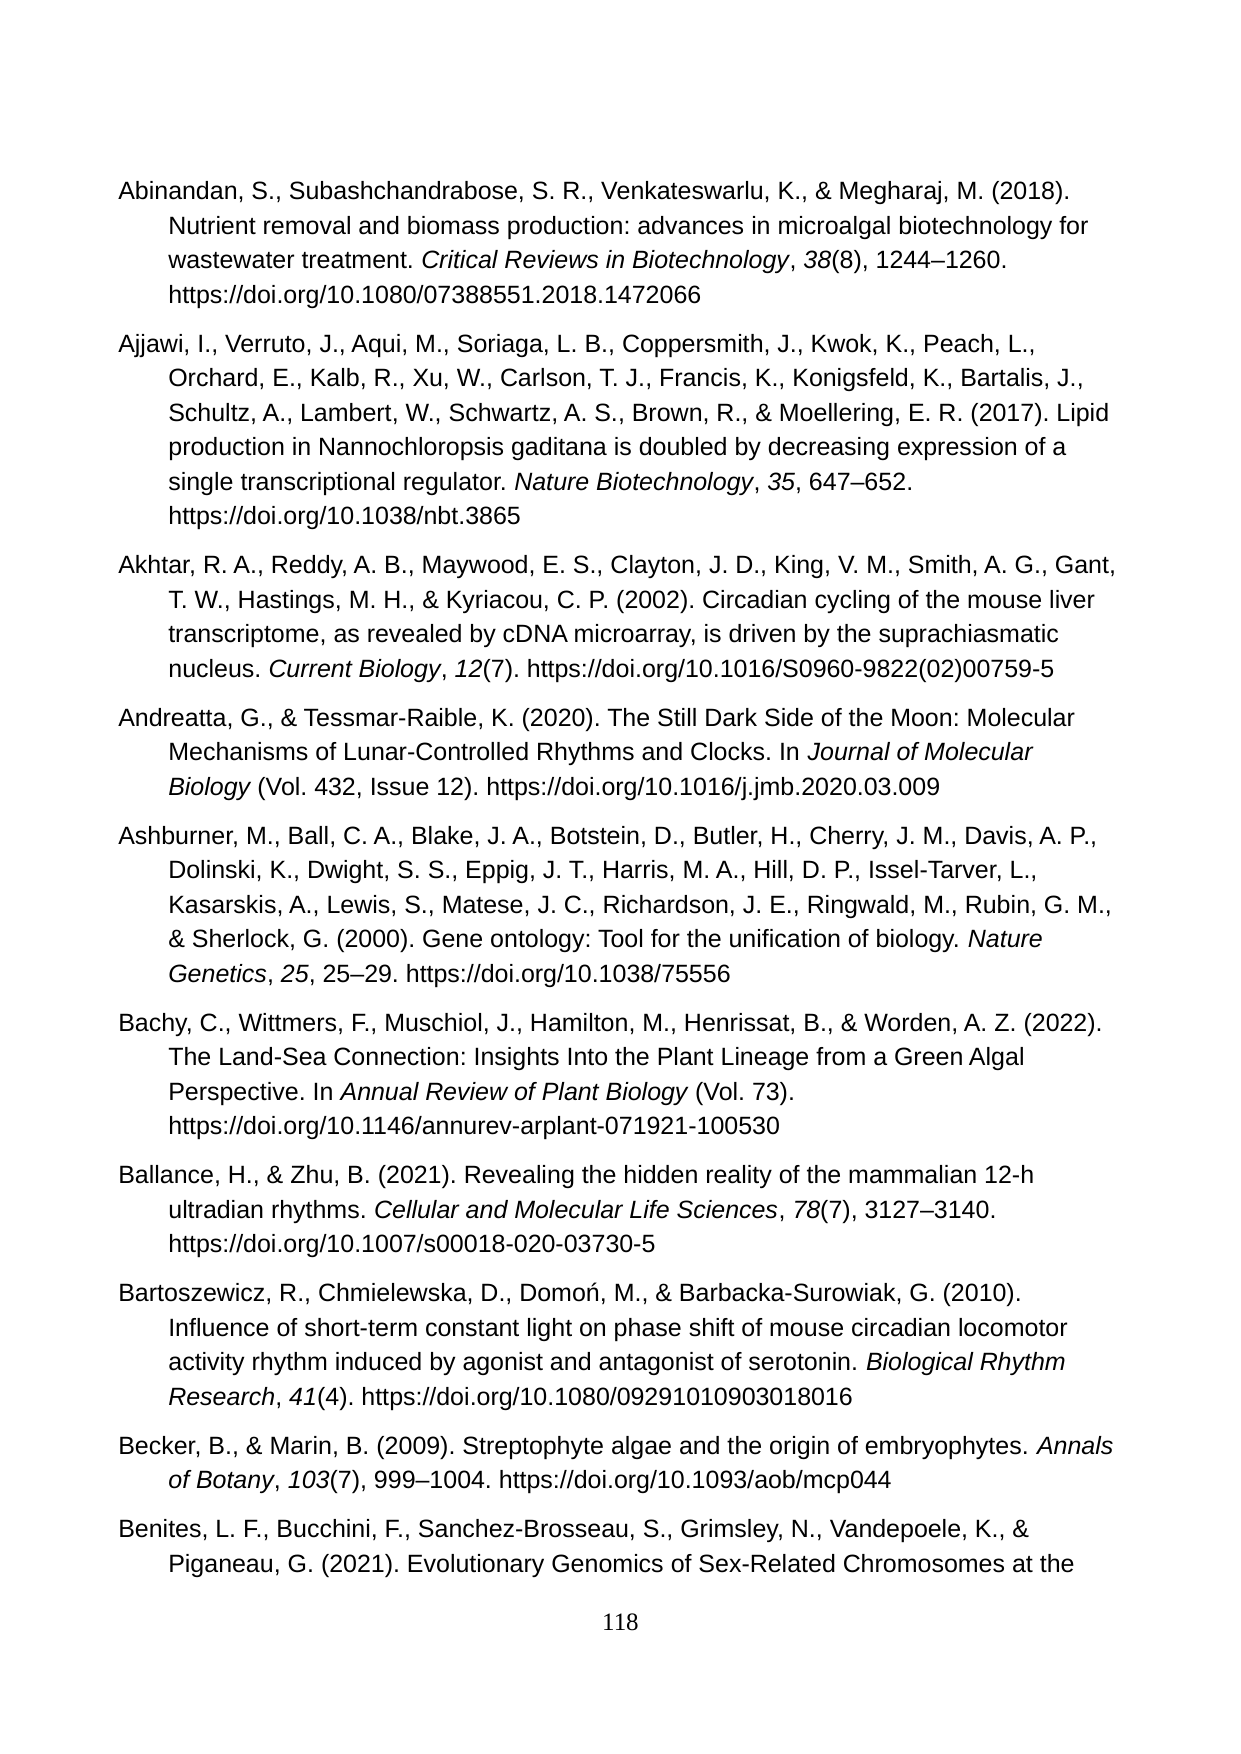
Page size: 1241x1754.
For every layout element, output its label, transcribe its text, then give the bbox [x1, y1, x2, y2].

text Benites, L. F., Bucchini, F., Sanchez-Brosseau, S., Grimsley, N., Vandepoele, K., & Piganeau, G. (2021). Evolutionary Genomics of Sex-Related Chromosomes at the [118, 1514, 1122, 1578]
text Akhtar, R. A., Reddy, A. B., Maywood, E. S., Clayton, J. D., King, V. M., Smith, A. G., Gant, T. W., Hastings, M. H., & Kyriacou, C. P. (2002). Circadian cycling of the mouse liver transcriptome, as revealed by cDNA microarray, is driven by the suprachiasmatic nucleus. Current Biology, 12(7). https://doi.org/10.1016/S0960-9822(02)00759-5 [118, 550, 1122, 682]
text Becker, B., & Marin, B. (2009). Streptophyte algae and the origin of embryophytes. Annals of Botany, 103(7), 999–1004. https://doi.org/10.1093/aob/mcp044 [118, 1431, 1122, 1494]
text Abinandan, S., Subashchandrabose, S. R., Venkateswarlu, K., & Megharaj, M. (2018). Nutrient removal and biomass production: advances in microalgal biotechnology for wastewater treatment. Critical Reviews in Biotechnology, 38(8), 1244–1260. https://doi.org/10.1080/07388551.2018.1472066 [118, 176, 1122, 308]
text Bachy, C., Wittmers, F., Muschiol, J., Hamilton, M., Henrissat, B., & Worden, A. Z. (2022). The Land-Sea Connection: Insights Into the Plant Lineage from a Green Algal Perspective. In Annual Review of Plant Biology (Vol. 73). https://doi.org/10.1146/annurev-arplant-071921-100530 [118, 1008, 1122, 1140]
text Bartoszewicz, R., Chmielewska, D., Domoń, M., & Barbacka-Surowiak, G. (2010). Influence of short-term constant light on phase shift of mouse circadian locomotor activity rhythm induced by agonist and antagonist of serotonin. Biological Rhythm Research, 41(4). https://doi.org/10.1080/09291010903018016 [118, 1278, 1122, 1411]
text Ajjawi, I., Verruto, J., Aqui, M., Soriaga, L. B., Coppersmith, J., Kwok, K., Peach, L., Orchard, E., Kalb, R., Xu, W., Carlson, T. J., Francis, K., Konigsfeld, K., Bartalis, J., Schultz, A., Lambert, W., Schwartz, A. S., Brown, R., & Moellering, E. R. (2017). Lipid production in Nannochloropsis gaditana is doubled by decreasing expression of a single transcriptional regulator. Nature Biotechnology, 35, 647–652. https://doi.org/10.1038/nbt.3865 [118, 329, 1122, 530]
text Ballance, H., & Zhu, B. (2021). Revealing the hidden reality of the mammalian 12-h ultradian rhythms. Cellular and Molecular Life Sciences, 78(7), 3127–3140. https://doi.org/10.1007/s00018-020-03730-5 [118, 1160, 1122, 1258]
text Andreatta, G., & Tessmar-Raible, K. (2020). The Still Dark Side of the Moon: Molecular Mechanisms of Lunar-Controlled Rhythms and Clocks. In Journal of Molecular Biology (Vol. 432, Issue 12). https://doi.org/10.1016/j.jmb.2020.03.009 [118, 703, 1122, 801]
text Ashburner, M., Ball, C. A., Blake, J. A., Botstein, D., Butler, H., Cherry, J. M., Davis, A. P., Dolinski, K., Dwight, S. S., Eppig, J. T., Harris, M. A., Hill, D. P., Issel-Tarver, L., Kasarskis, A., Lewis, S., Matese, J. C., Richardson, J. E., Ringwald, M., Rubin, G. M., & Sherlock, G. (2000). Gene ontology: Tool for the unification of biology. Nature Genetics, 25, 25–29. https://doi.org/10.1038/75556 [118, 821, 1122, 987]
